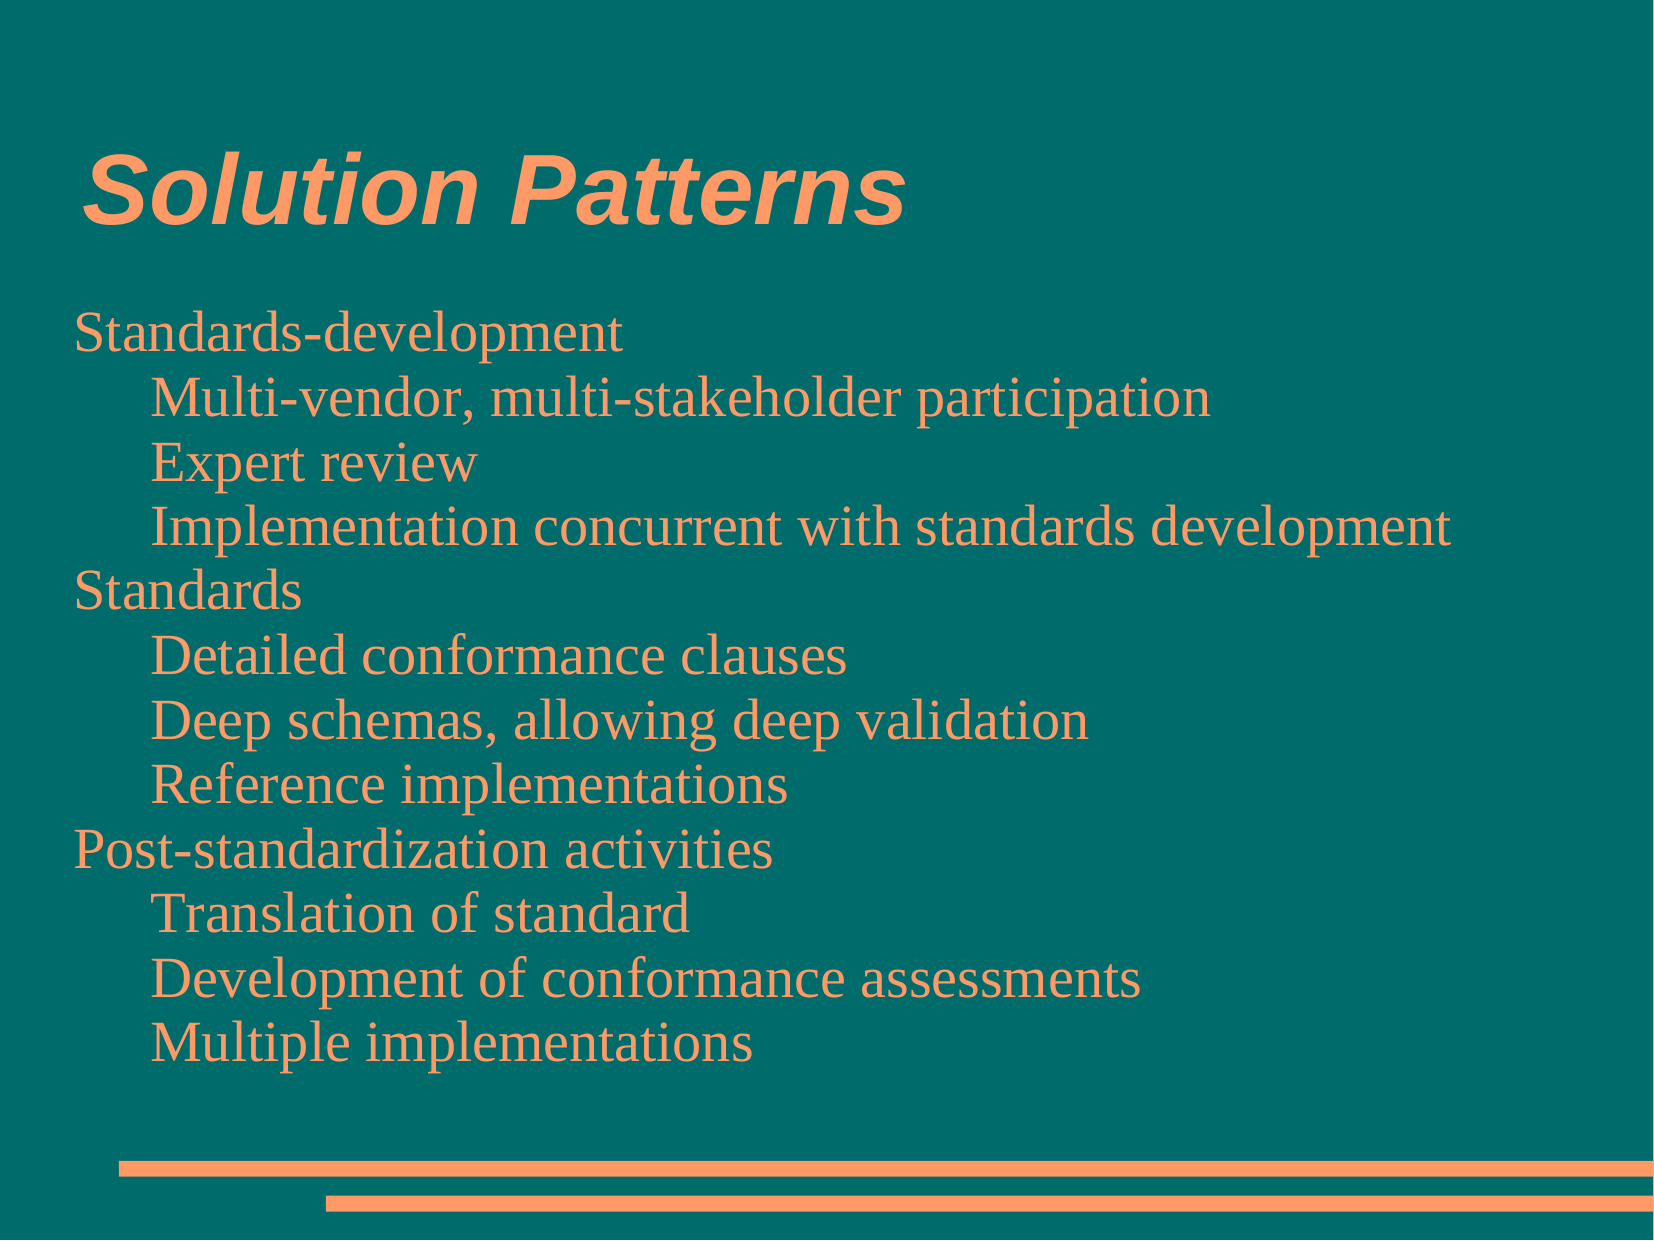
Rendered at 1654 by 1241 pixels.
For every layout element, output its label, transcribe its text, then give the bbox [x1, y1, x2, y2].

list Standards-development Multi-vendor, multi-stakeholder participation Expert review Implementation concurrent with standards development Standards Detailed conformance clauses Deep schemas, allowing deep validation Reference implementations Post-standardization activities Translation of standard Development of conformance assessments Multiple implementations [55, 299, 1530, 1185]
title Solution Patterns [82, 131, 1584, 248]
